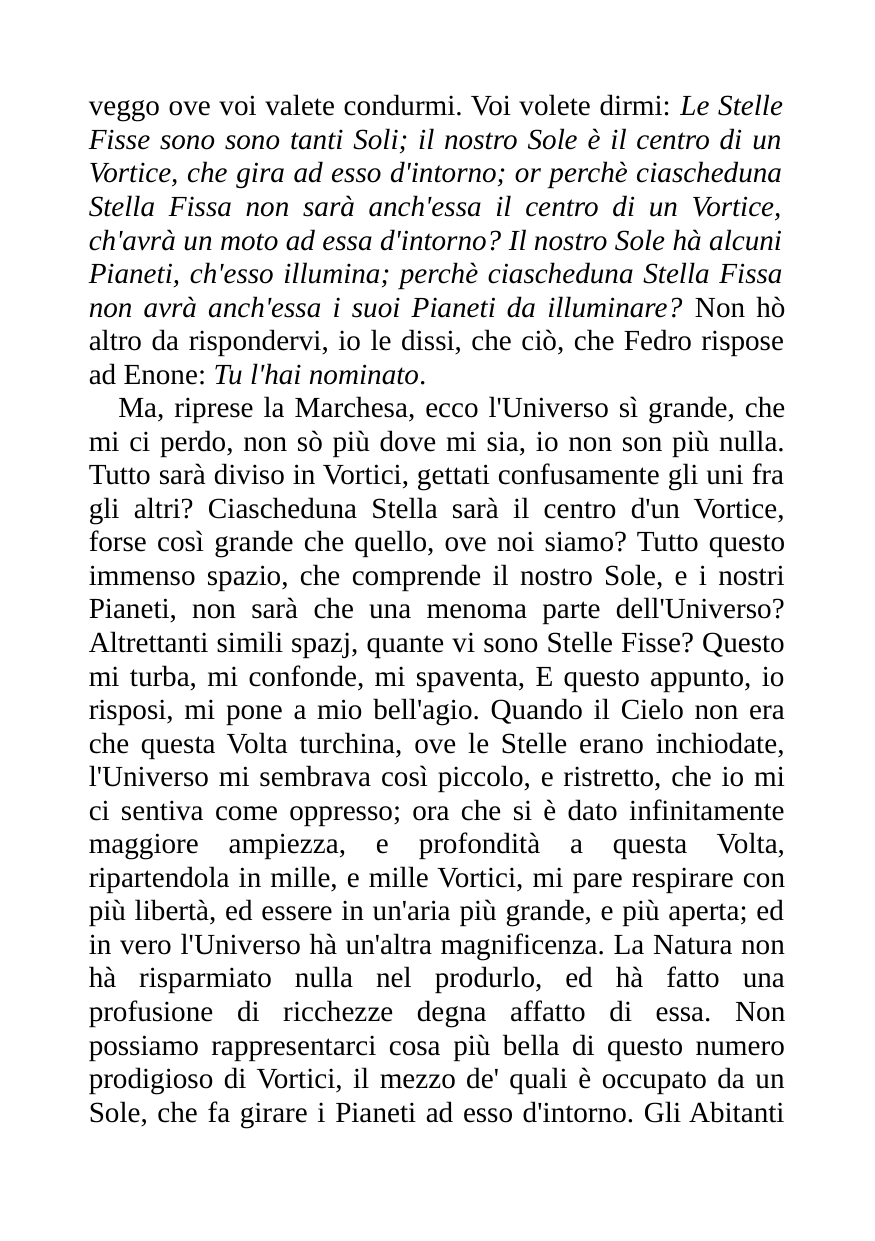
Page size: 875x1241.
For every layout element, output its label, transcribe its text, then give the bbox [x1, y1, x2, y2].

text Ma, riprese la Marchesa, ecco l'Universo sì grande, che mi ci perdo, non sò più dove mi sia, io non son più nulla. Tutto sarà diviso in Vortici, gettati confusamente gli uni fra gli altri? Ciascheduna Stella sarà il centro d'un Vortice, forse così grande che quello, ove noi siamo? Tutto questo immenso spazio, che comprende il nostro Sole, e i nostri Pianeti, non sarà che una menoma parte dell'Universo? Altrettanti simili spazj, quante vi sono Stelle Fisse? Questo mi turba, mi confonde, mi spaventa, E questo appunto, io risposi, mi pone a mio bell'agio. Quando il Cielo non era che questa Volta turchina, ove le Stelle erano inchiodate, l'Universo mi sembrava così piccolo, e ristretto, che io mi ci sentiva come oppresso; ora che si è dato infinitamente maggiore ampiezza, e profondità a questa Volta, ripartendola in mille, e mille Vortici, mi pare respirare con più libertà, ed essere in un'aria più grande, e più aperta; ed in vero l'Universo hà un'altra magnificenza. La Natura non hà risparmiato nulla nel produrlo, ed hà fatto una profusione di ricchezze degna affatto di essa. Non possiamo rappresentarci cosa più bella di questo numero prodigioso di Vortici, il mezzo de' quali è occupato da un Sole, che fa girare i Pianeti ad esso d'intorno. Gli Abitanti [88, 390, 786, 1128]
text veggo ove voi valete condurmi. Voi volete dirmi: Le Stelle Fisse sono sono tanti Soli; il nostro Sole è il centro di un Vortice, che gira ad esso d'intorno; or perchè ciascheduna Stella Fissa non sarà anch'essa il centro di un Vortice, ch'avrà un moto ad essa d'intorno? Il nostro Sole hà alcuni Pianeti, ch'esso illumina; perchè ciascheduna Stella Fissa non avrà anch'essa i suoi Pianeti da illuminare? Non hò altro da rispondervi, io le dissi, che ciò, che Fedro rispose ad Enone: Tu l'hai nominato. [88, 88, 786, 390]
